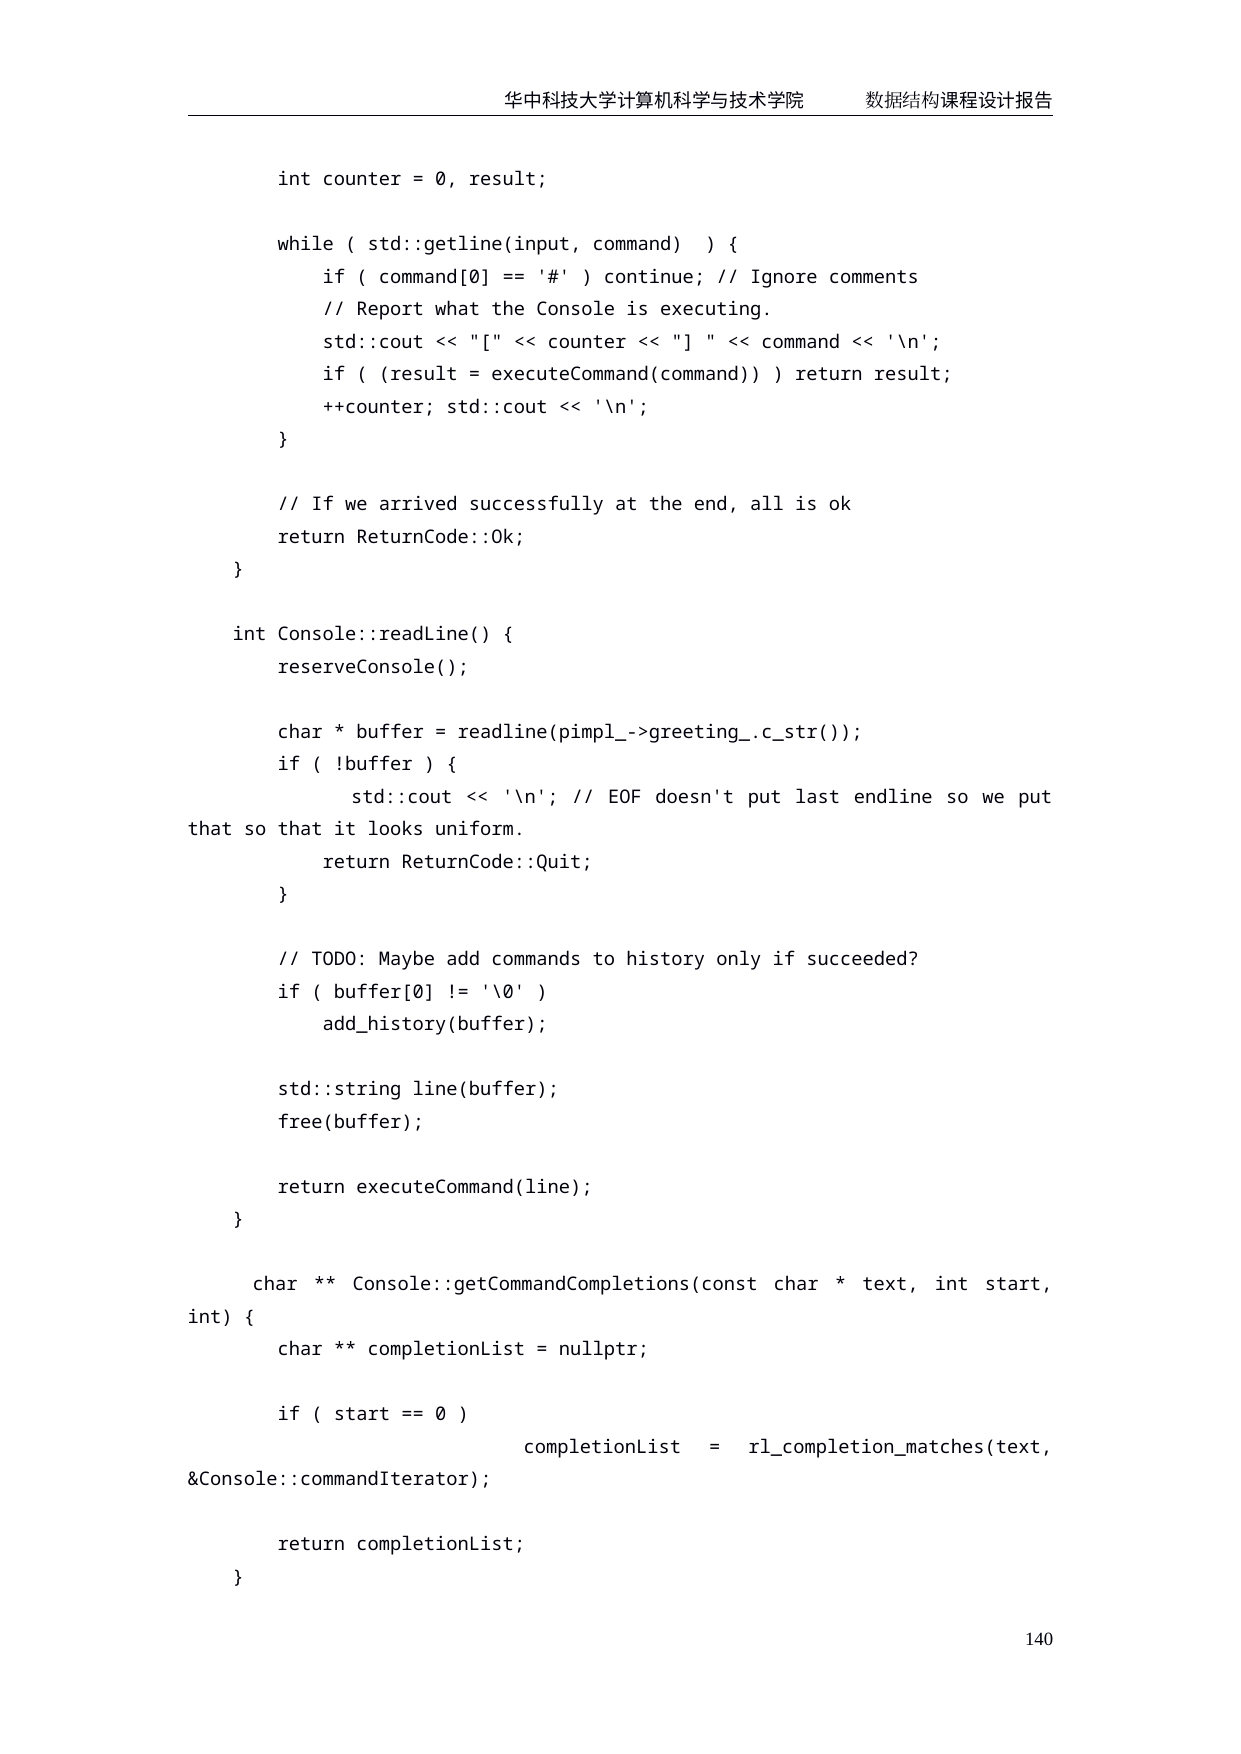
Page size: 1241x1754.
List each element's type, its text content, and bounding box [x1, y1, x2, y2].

text if ( start == 0 ) [187, 1397, 1053, 1429]
text if ( buffer[0] != '\0' ) [187, 974, 1053, 1007]
text int Console::readLine() { [187, 617, 1053, 649]
text char ** Console::getCommandCompletions(const char * text, int start, int) { [187, 1267, 1053, 1332]
text } [187, 1559, 1053, 1592]
text return completionList; [187, 1527, 1053, 1559]
text } [187, 877, 1053, 909]
text ++counter; std::cout << '\n'; [187, 389, 1053, 422]
text return ReturnCode::Quit; [187, 844, 1053, 877]
text if ( command[0] == '#' ) continue; // Ignore comments [187, 259, 1053, 292]
text if ( (result = executeCommand(command)) ) return result; [187, 357, 1053, 389]
text reserveConsole(); [187, 649, 1053, 682]
text while ( std::getline(input, command) ) { [187, 227, 1053, 259]
text return executeCommand(line); [187, 1169, 1053, 1202]
text add_history(buffer); [187, 1007, 1053, 1039]
text completionList = rl_completion_matches(text, &Console::commandIterator); [187, 1429, 1053, 1494]
text } [187, 422, 1053, 454]
text if ( !buffer ) { [187, 747, 1053, 779]
text } [187, 1202, 1053, 1234]
text return ReturnCode::Ok; [187, 519, 1053, 552]
text std::string line(buffer); [187, 1072, 1053, 1104]
text // If we arrived successfully at the end, all is ok [187, 487, 1053, 519]
text free(buffer); [187, 1104, 1053, 1137]
text std::cout << '\n'; // EOF doesn't put last endline so we put that so that it looks uniform. [187, 779, 1053, 844]
text std::cout << "[" << counter << "] " << command << '\n'; [187, 324, 1053, 357]
text int counter = 0, result; [187, 162, 1053, 194]
text char ** completionList = nullptr; [187, 1332, 1053, 1364]
text char * buffer = readline(pimpl_->greeting_.c_str()); [187, 714, 1053, 747]
text // Report what the Console is executing. [187, 292, 1053, 324]
text } [187, 552, 1053, 584]
text // TODO: Maybe add commands to history only if succeeded? [187, 942, 1053, 974]
